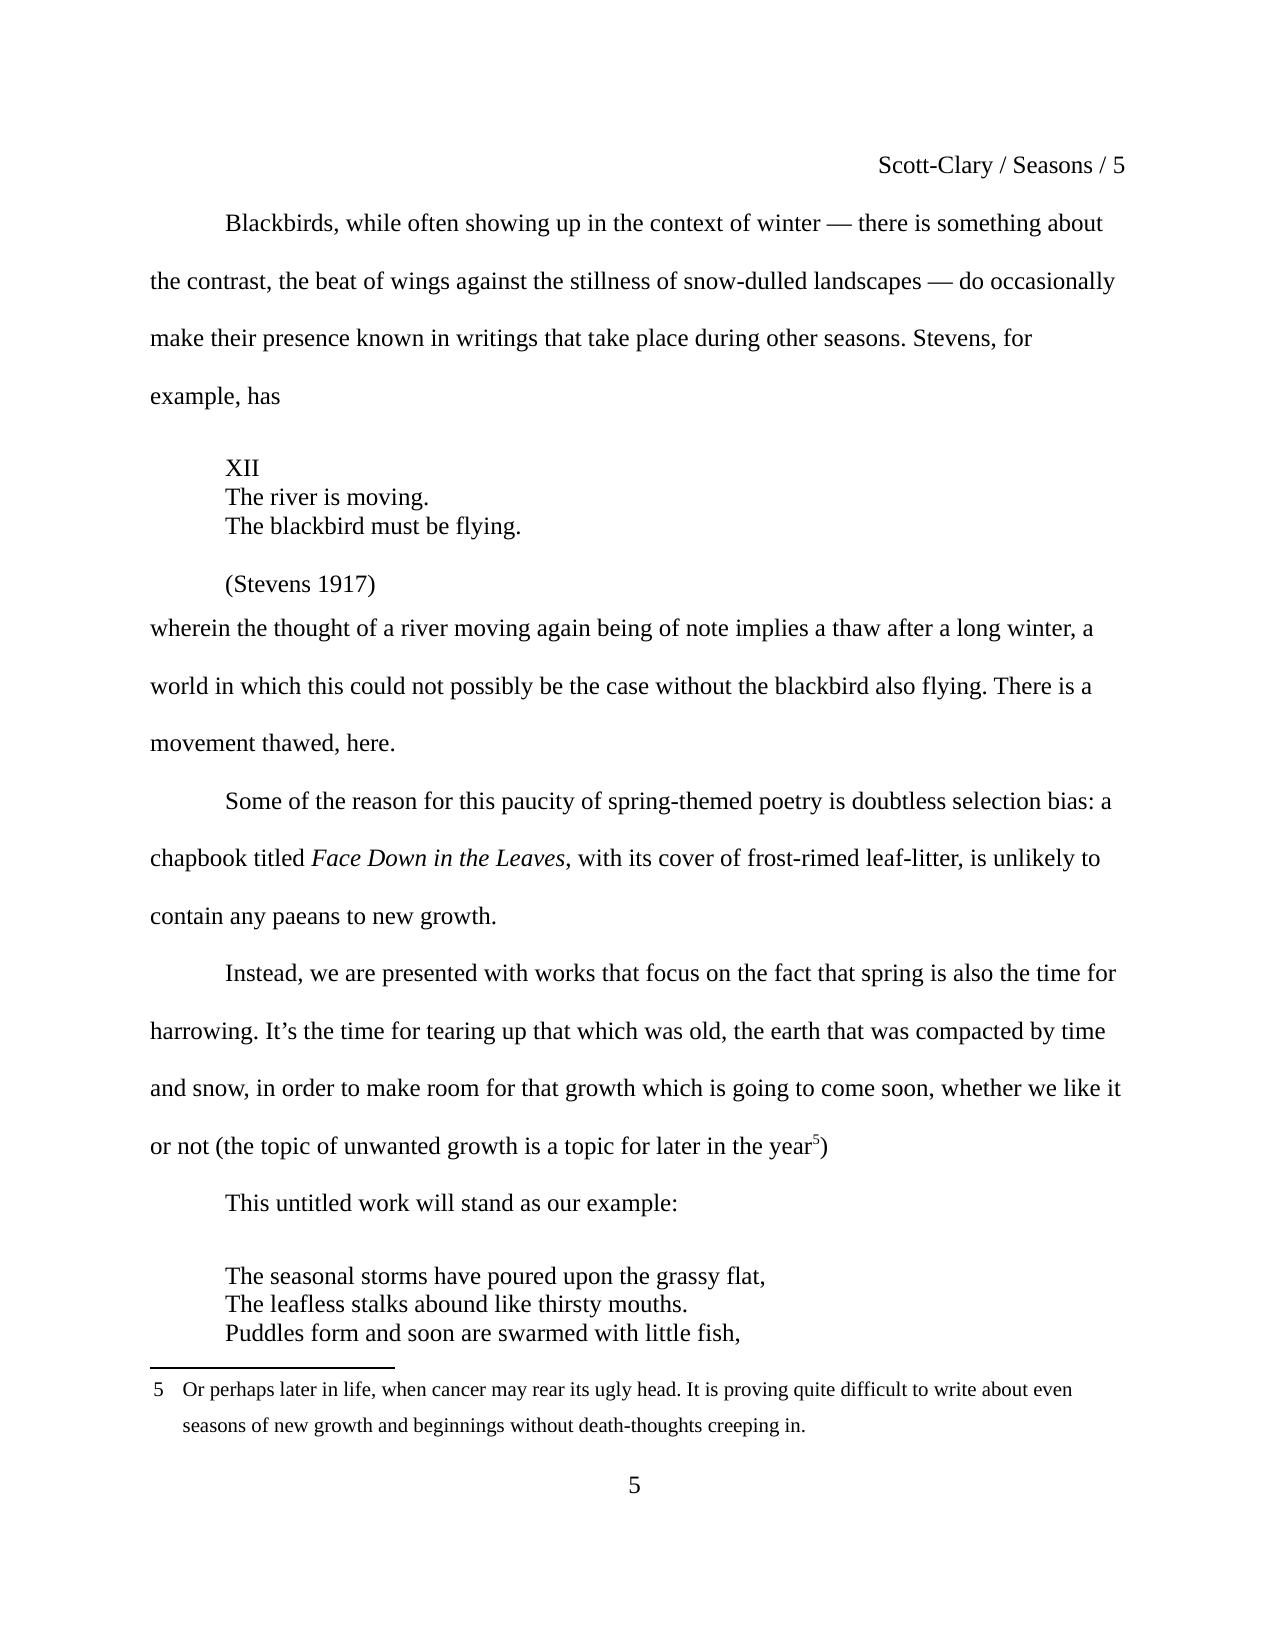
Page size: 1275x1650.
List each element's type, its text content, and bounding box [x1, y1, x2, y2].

text Or perhaps later in life, when cancer may rear its ugly head. It is proving quite difficult to write about even seasons of new growth and beginnings without death-thoughts creeping in. [150, 1374, 1125, 1440]
text Blackbirds, while often showing up in the context of winter — there is something about the contrast, the beat of wings against the stillness of snow-dulled landscapes — do occasionally make their presence known in writings that take place during other seasons. Stevens, for example, has [150, 208, 1125, 409]
text XII The river is moving. The blackbird must be flying. [225, 453, 1125, 539]
text wherein the thought of a river moving again being of note implies a thaw after a long winter, a world in which this could not possibly be the case without the blackbird also flying. There is a movement thawed, here. [150, 613, 1125, 757]
text Instead, we are presented with works that focus on the fact that spring is also the time for harrowing. It’s the time for tearing up that which was old, the earth that was compacted by time and snow, in order to make room for that growth which is going to come soon, whether we like it or not (the topic of unwanted growth is a topic for later in the year) [150, 958, 1125, 1159]
text Some of the reason for this paucity of spring-themed poetry is doubtless selection bias: a chapbook titled Face Down in the Leaves, with its cover of frost-rimed leaf-litter, is unlikely to contain any paeans to new growth. [150, 786, 1125, 929]
text The seasonal storms have poured upon the grassy flat, The leafless stalks abound like thirsty mouths. Puddles form and soon are swarmed with little fish, [225, 1261, 1125, 1347]
text This untitled work will stand as our example: [150, 1188, 1125, 1217]
text (Stevens 1917) [225, 569, 1125, 598]
